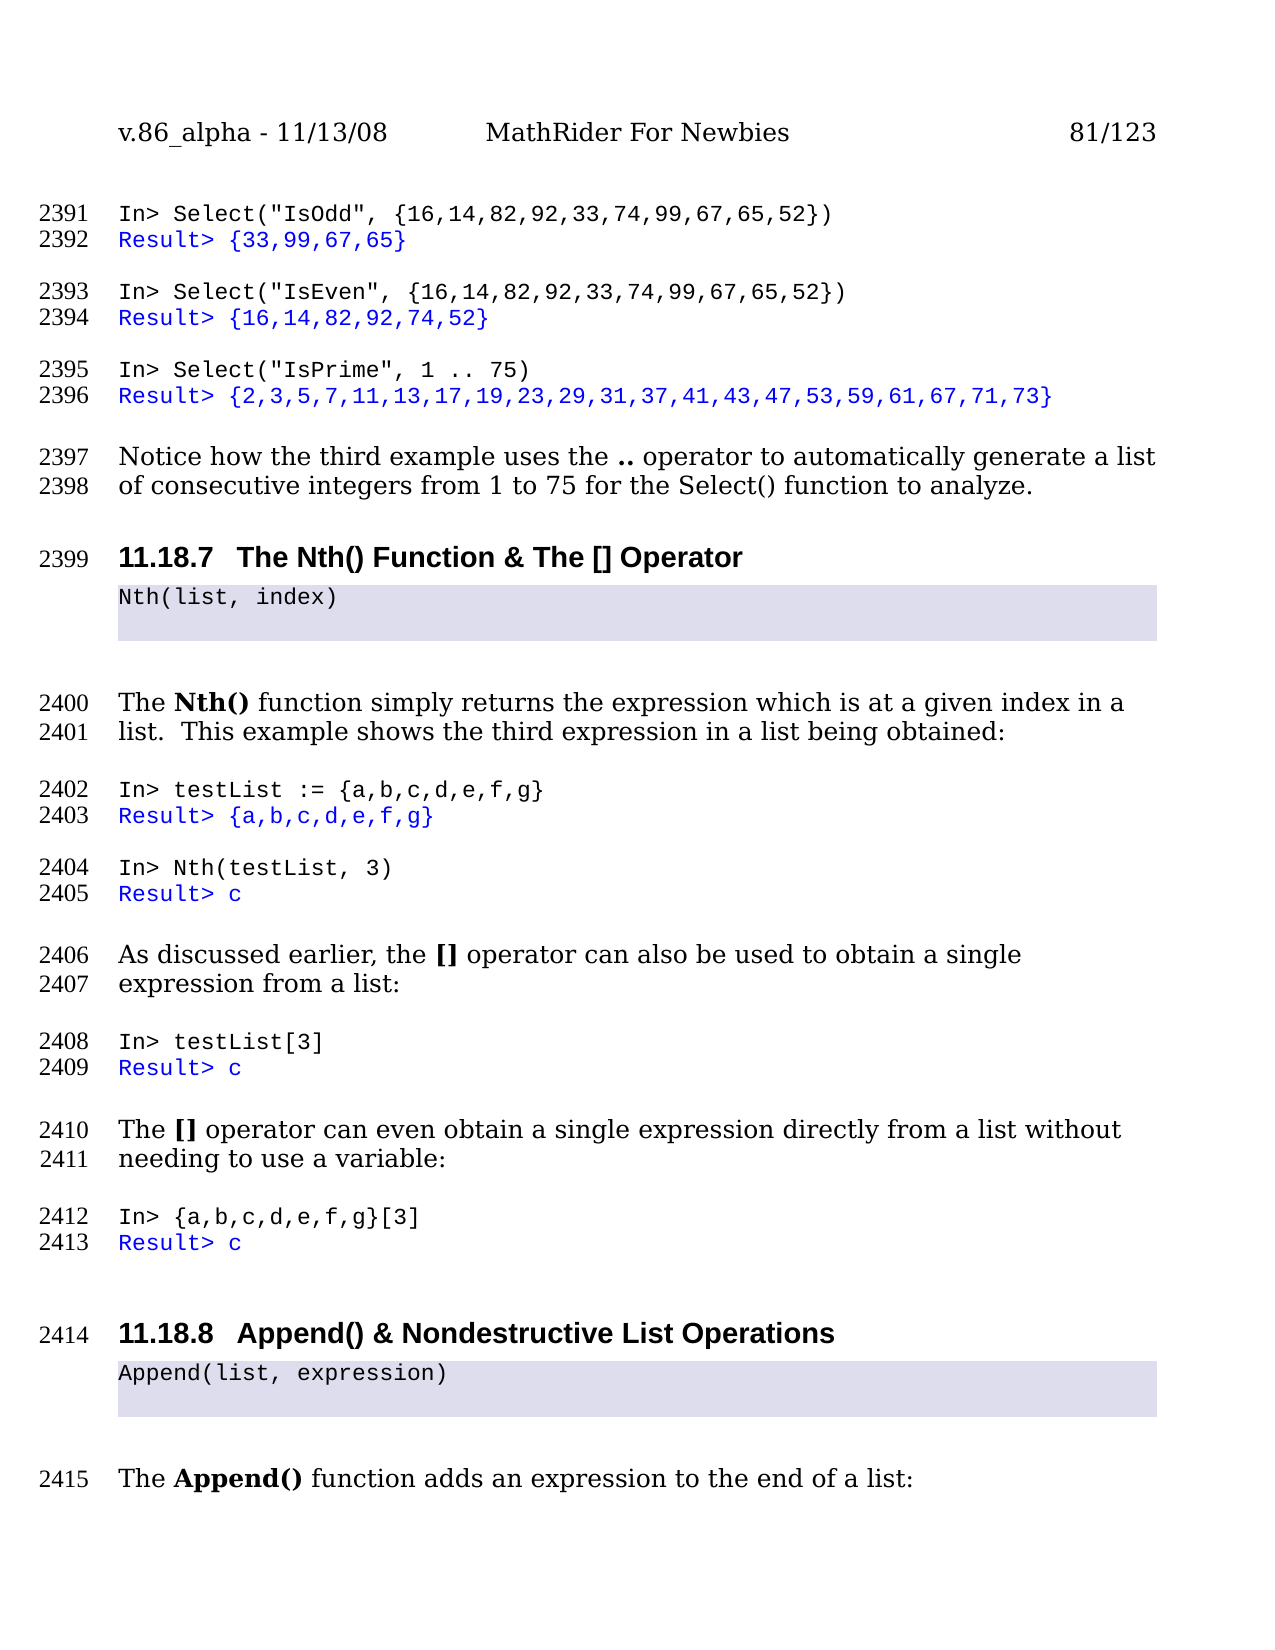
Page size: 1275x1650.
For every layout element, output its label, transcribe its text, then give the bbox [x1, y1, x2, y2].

text Result> {33,99,67,65} [118, 229, 1157, 254]
text In> testList[3] [118, 1031, 1157, 1057]
text The [] operator can even obtain a single expression directly from a list without needing to use a variable: [118, 1114, 1157, 1173]
text As discussed earlier, the [] operator can also be used to obtain a single expression from a list: [118, 940, 1157, 999]
text In> {a,b,c,d,e,f,g}[3] [118, 1205, 1157, 1231]
text Result> {a,b,c,d,e,f,g} [118, 804, 1157, 830]
text In> Nth(testList, 3) [118, 856, 1157, 882]
table_header Append(list, expression) [118, 1361, 1157, 1417]
table_header Nth(list, index) [118, 585, 1157, 641]
text In> Select("IsEven", {16,14,82,92,33,74,99,67,65,52}) [118, 281, 1157, 306]
text The Nth() function simply returns the expression which is at a given index in a list. This example shows the third expression in a list being obtained: [118, 688, 1157, 747]
text Result> c [118, 1231, 1157, 1257]
subtitle The Nth() Function & The [] Operator [118, 540, 1157, 573]
text In> Select("IsPrime", 1 .. 75) [118, 358, 1157, 384]
text Result> c [118, 1057, 1157, 1083]
text In> Select("IsOdd", {16,14,82,92,33,74,99,67,65,52}) [118, 203, 1157, 229]
text Result> c [118, 882, 1157, 908]
text Result> {16,14,82,92,74,52} [118, 306, 1157, 332]
text Notice how the third example uses the .. operator to automatically generate a list of consecutive integers from 1 to 75 for the Select() function to analyze. [118, 442, 1157, 501]
text In> testList := {a,b,c,d,e,f,g} [118, 778, 1157, 804]
text Result> {2,3,5,7,11,13,17,19,23,29,31,37,41,43,47,53,59,61,67,71,73} [118, 384, 1157, 410]
subtitle Append() & Nondestructive List Operations [118, 1316, 1157, 1349]
text The Append() function adds an expression to the end of a list: [118, 1464, 1157, 1493]
